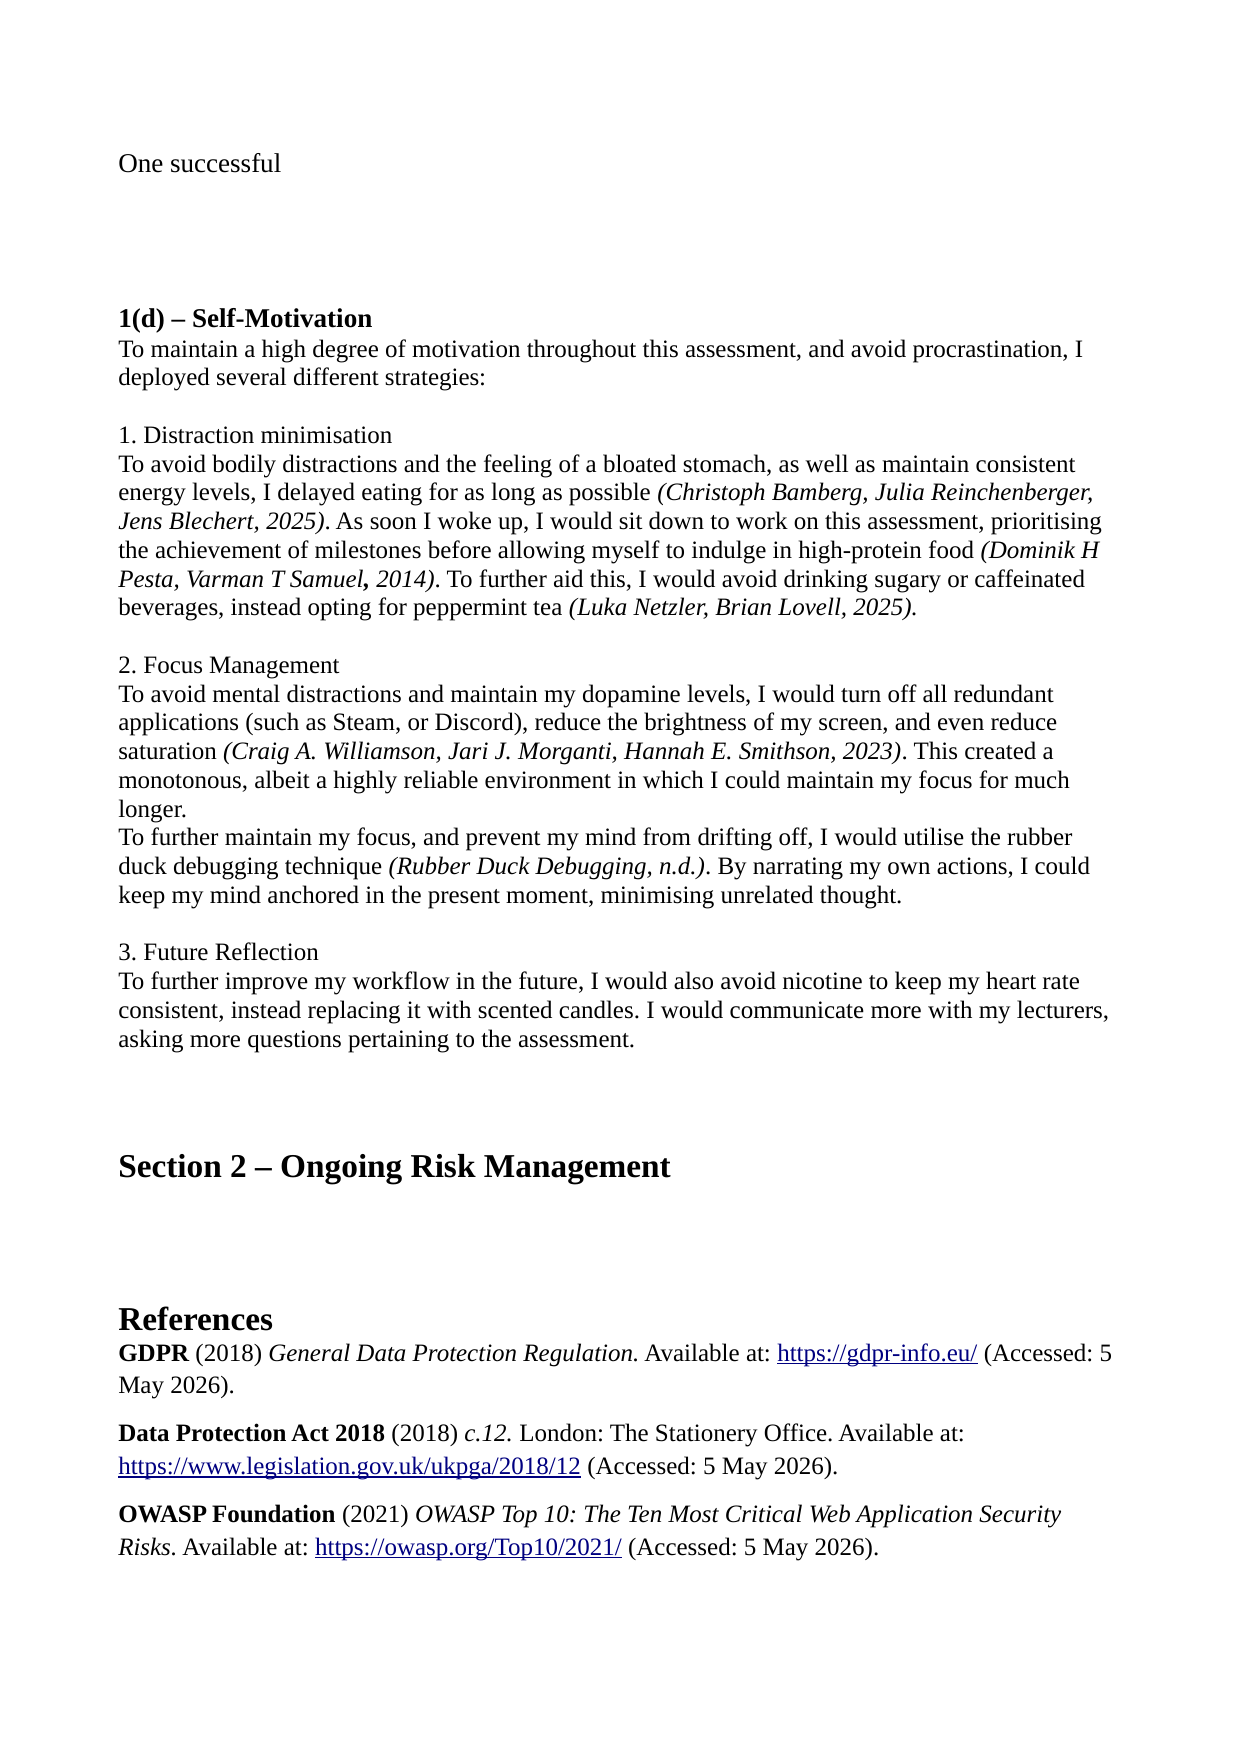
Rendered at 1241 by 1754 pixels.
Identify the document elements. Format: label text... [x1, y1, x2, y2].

text To maintain a high degree of motivation throughout this assessment, and avoid procrastination, I deployed several different strategies: [118, 334, 1122, 391]
text GDPR (2018) General Data Protection Regulation. Available at: https://gdpr-info.eu/ (Accessed: 5 May 2026). [118, 1338, 1122, 1399]
text To further improve my workflow in the future, I would also avoid nicotine to keep my heart rate consistent, instead replacing it with scented candles. I would communicate more with my lecturers, asking more questions pertaining to the assessment. [118, 966, 1122, 1052]
text OWASP Foundation (2021) OWASP Top 10: The Ten Most Critical Web Application Security Risks. Available at: https://owasp.org/Top10/2021/ (Accessed: 5 May 2026). [118, 1499, 1122, 1561]
text To further maintain my focus, and prevent my mind from drifting off, I would utilise the rubber duck debugging technique (Rubber Duck Debugging, n.d.). By narrating my own actions, I could keep my mind anchored in the present moment, minimising unrelated thought. [118, 822, 1122, 909]
text 3. Future Reflection [118, 937, 1122, 966]
text To avoid mental distractions and maintain my dopamine levels, I would turn off all redundant applications (such as Steam, or Discord), reduce the brightness of my screen, and even reduce saturation (Craig A. Williamson, Jari J. Morganti, Hannah E. Smithson, 2023). This created a monotonous, albeit a highly reliable environment in which I could maintain my focus for much longer. [118, 679, 1122, 822]
text Data Protection Act 2018 (2018) c.12. London: The Stationery Office. Available at: https://www.legislation.gov.uk/ukpga/2018/12 (Accessed: 5 May 2026). [118, 1418, 1122, 1480]
text 1. Distraction minimisation [118, 420, 1122, 449]
text Section 2 – Ongoing Risk Management [118, 1146, 1122, 1184]
text References [118, 1299, 1122, 1338]
text 2. Focus Management [118, 650, 1122, 679]
text One successful [118, 147, 1122, 178]
text 1(d) – Self-Motivation [118, 303, 1122, 334]
text To avoid bodily distractions and the feeling of a bloated stomach, as well as maintain consistent energy levels, I delayed eating for as long as possible (Christoph Bamberg, Julia Reinchenberger, Jens Blechert, 2025). As soon I woke up, I would sit down to work on this assessment, prioritising the achievement of milestones before allowing myself to indulge in high-protein food (Dominik H Pesta, Varman T Samuel, 2014). To further aid this, I would avoid drinking sugary or caffeinated beverages, instead opting for peppermint tea (Luka Netzler, Brian Lovell, 2025). [118, 449, 1122, 621]
